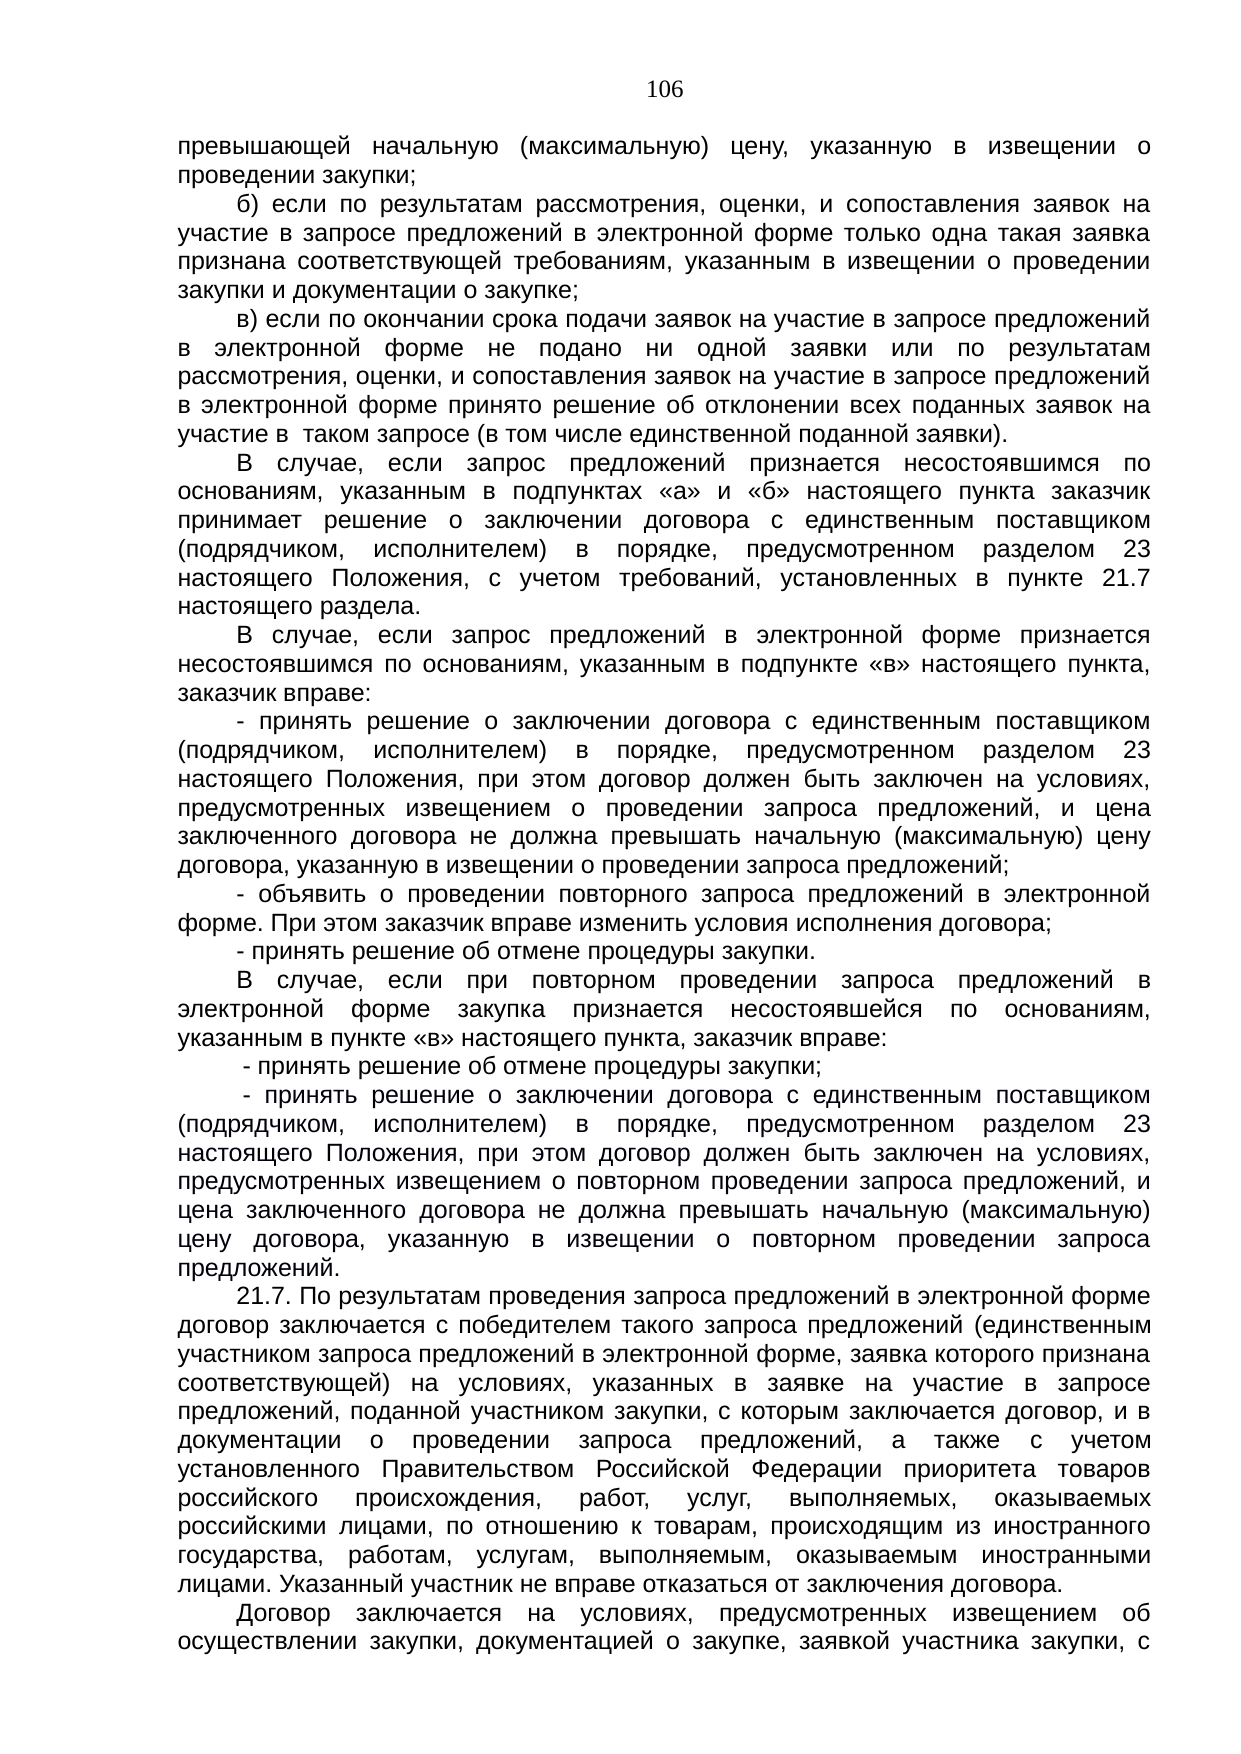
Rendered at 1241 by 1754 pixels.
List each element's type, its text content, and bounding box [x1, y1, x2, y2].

text - принять решение об отмене процедуры закупки; [177, 1051, 1152, 1080]
text 21.7. По результатам проведения запроса предложений в электронной форме договор заключается с победителем такого запроса предложений (единственным участником запроса предложений в электронной форме, заявка которого признана соответствующей) на условиях, указанных в заявке на участие в запросе предложений, поданной участником закупки, с которым заключается договор, и в документации о проведении запроса предложений, а также с учетом установленного Правительством Российской Федерации приоритета товаров российского происхождения, работ, услуг, выполняемых, оказываемых российскими лицами, по отношению к товарам, происходящим из иностранного государства, работам, услугам, выполняемым, оказываемым иностранными лицами. Указанный участник не вправе отказаться от заключения договора. [177, 1281, 1152, 1597]
text б) если по результатам рассмотрения, оценки, и сопоставления заявок на участие в запросе предложений в электронной форме только одна такая заявка признана соответствующей требованиям, указанным в извещении о проведении закупки и документации о закупке; [177, 189, 1152, 304]
text - принять решение об отмене процедуры закупки. [177, 936, 1152, 965]
text - принять решение о заключении договора с единственным поставщиком (подрядчиком, исполнителем) в порядке, предусмотренном разделом 23 настоящего Положения, при этом договор должен быть заключен на условиях, предусмотренных извещением о повторном проведении запроса предложений, и цена заключенного договора не должна превышать начальную (максимальную) цену договора, указанную в извещении о повторном проведении запроса предложений. [177, 1080, 1152, 1281]
text превышающей начальную (максимальную) цену, указанную в извещении о проведении закупки; [177, 131, 1152, 189]
text в) если по окончании срока подачи заявок на участие в запросе предложений в электронной форме не подано ни одной заявки или по результатам рассмотрения, оценки, и сопоставления заявок на участие в запросе предложений в электронной форме принято решение об отклонении всех поданных заявок на участие в таком запросе (в том числе единственной поданной заявки). [177, 304, 1152, 447]
text - принять решение о заключении договора с единственным поставщиком (подрядчиком, исполнителем) в порядке, предусмотренном разделом 23 настоящего Положения, при этом договор должен быть заключен на условиях, предусмотренных извещением о проведении запроса предложений, и цена заключенного договора не должна превышать начальную (максимальную) цену договора, указанную в извещении о проведении запроса предложений; [177, 706, 1152, 879]
text В случае, если запрос предложений признается несостоявшимся по основаниям, указанным в подпунктах «а» и «б» настоящего пункта заказчик принимает решение о заключении договора с единственным поставщиком (подрядчиком, исполнителем) в порядке, предусмотренном разделом 23 настоящего Положения, с учетом требований, установленных в пункте 21.7 настоящего раздела. [177, 447, 1152, 620]
text В случае, если запрос предложений в электронной форме признается несостоявшимся по основаниям, указанным в подпункте «в» настоящего пункта, заказчик вправе: [177, 620, 1152, 706]
text В случае, если при повторном проведении запроса предложений в электронной форме закупка признается несостоявшейся по основаниям, указанным в пункте «в» настоящего пункта, заказчик вправе: [177, 965, 1152, 1051]
text Договор заключается на условиях, предусмотренных извещением об осуществлении закупки, документацией о закупке, заявкой участника закупки, с [177, 1597, 1152, 1655]
text - объявить о проведении повторного запроса предложений в электронной форме. При этом заказчик вправе изменить условия исполнения договора; [177, 879, 1152, 936]
